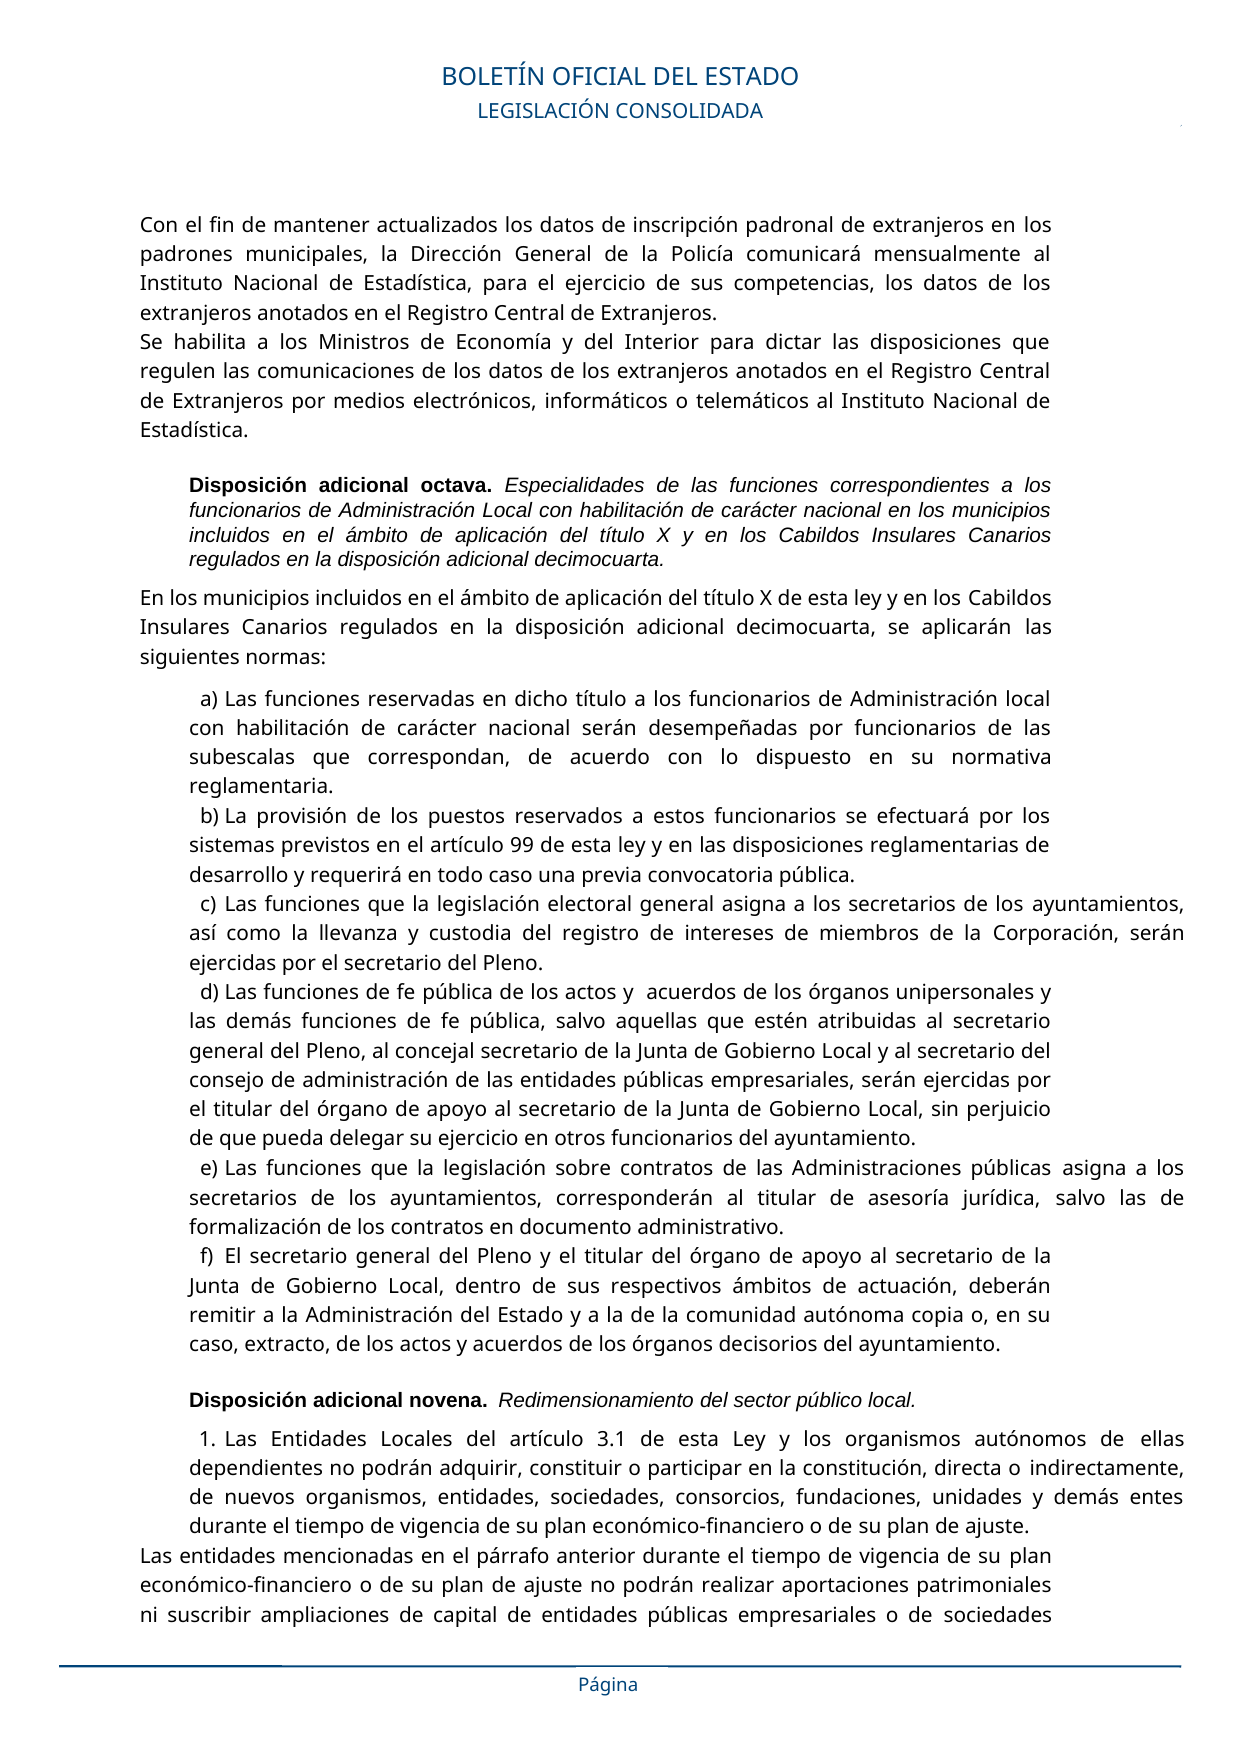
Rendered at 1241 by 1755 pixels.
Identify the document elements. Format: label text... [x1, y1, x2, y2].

list Las funciones de fe pública de los actos y acuerdos de los órganos unipersonales y las demás funciones de fe pública, salvo aquellas que estén atribuidas al secretario general del Pleno, al concejal secretario de la Junta de Gobierno Local y al secretario del consejo de administración de las entidades públicas empresariales, serán ejercidas por el titular del órgano de apoyo al secretario de la Junta de Gobierno Local, sin perjuicio de que pueda delegar su ejercicio en otros funcionarios del ayuntamiento. [164, 977, 1052, 1152]
list El secretario general del Pleno y el titular del órgano de apoyo al secretario de la Junta de Gobierno Local, dentro de sus respectivos ámbitos de actuación, deberán remitir a la Administración del Estado y a la de la comunidad autónoma copia o, en su caso, extracto, de los actos y acuerdos de los órganos decisorios del ayuntamiento. [164, 1241, 1052, 1358]
list Las funciones que la legislación electoral general asigna a los secretarios de los ayuntamientos, así como la llevanza y custodia del registro de intereses de miembros de la Corporación, serán ejercidas por el secretario del Pleno. [164, 889, 1184, 976]
list La provisión de los puestos reservados a estos funcionarios se efectuará por los sistemas previstos en el artículo 99 de esta ley y en las disposiciones reglamentarias de desarrollo y requerirá en todo caso una previa convocatoria pública. [164, 801, 1052, 888]
list Las funciones reservadas en dicho título a los funcionarios de Administración local con habilitación de carácter nacional serán desempeñadas por funcionarios de las subescalas que correspondan, de acuerdo con lo dispuesto en su normativa reglamentaria. [164, 684, 1052, 800]
text Las entidades mencionadas en el párrafo anterior durante el tiempo de vigencia de su plan económico-financiero o de su plan de ajuste no podrán realizar aportaciones patrimoniales ni suscribir ampliaciones de capital de entidades públicas empresariales o de sociedades [139, 1541, 1052, 1628]
text Se habilita a los Ministros de Economía y del Interior para dictar las disposiciones que regulen las comunicaciones de los datos de los extranjeros anotados en el Registro Central de Extranjeros por medios electrónicos, informáticos o telemáticos al Instituto Nacional de Estadística. [139, 327, 1052, 443]
text En los municipios incluidos en el ámbito de aplicación del título X de esta ley y en los Cabildos Insulares Canarios regulados en la disposición adicional decimocuarta, se aplicarán las siguientes normas: [139, 583, 1052, 670]
text Disposición adicional octava. Especialidades de las funciones correspondientes a los funcionarios de Administración Local con habilitación de carácter nacional en los municipios incluidos en el ámbito de aplicación del título X y en los Cabildos Insulares Canarios regulados en la disposición adicional decimocuarta. [189, 473, 1052, 571]
list Las funciones que la legislación sobre contratos de las Administraciones públicas asigna a los secretarios de los ayuntamientos, corresponderán al titular de asesoría jurídica, salvo las de formalización de los contratos en documento administrativo. [164, 1153, 1184, 1240]
text Disposición adicional novena. Redimensionamiento del sector público local. [189, 1388, 1184, 1412]
text Con el fin de mantener actualizados los datos de inscripción padronal de extranjeros en los padrones municipales, la Dirección General de la Policía comunicará mensualmente al Instituto Nacional de Estadística, para el ejercicio de sus competencias, los datos de los extranjeros anotados en el Registro Central de Extranjeros. [139, 210, 1052, 326]
list Las Entidades Locales del artículo 3.1 de esta Ley y los organismos autónomos de ellas dependientes no podrán adquirir, constituir o participar en la constitución, directa o indirectamente, de nuevos organismos, entidades, sociedades, consorcios, fundaciones, unidades y demás entes durante el tiempo de vigencia de su plan económico-financiero o de su plan de ajuste. [163, 1424, 1184, 1540]
